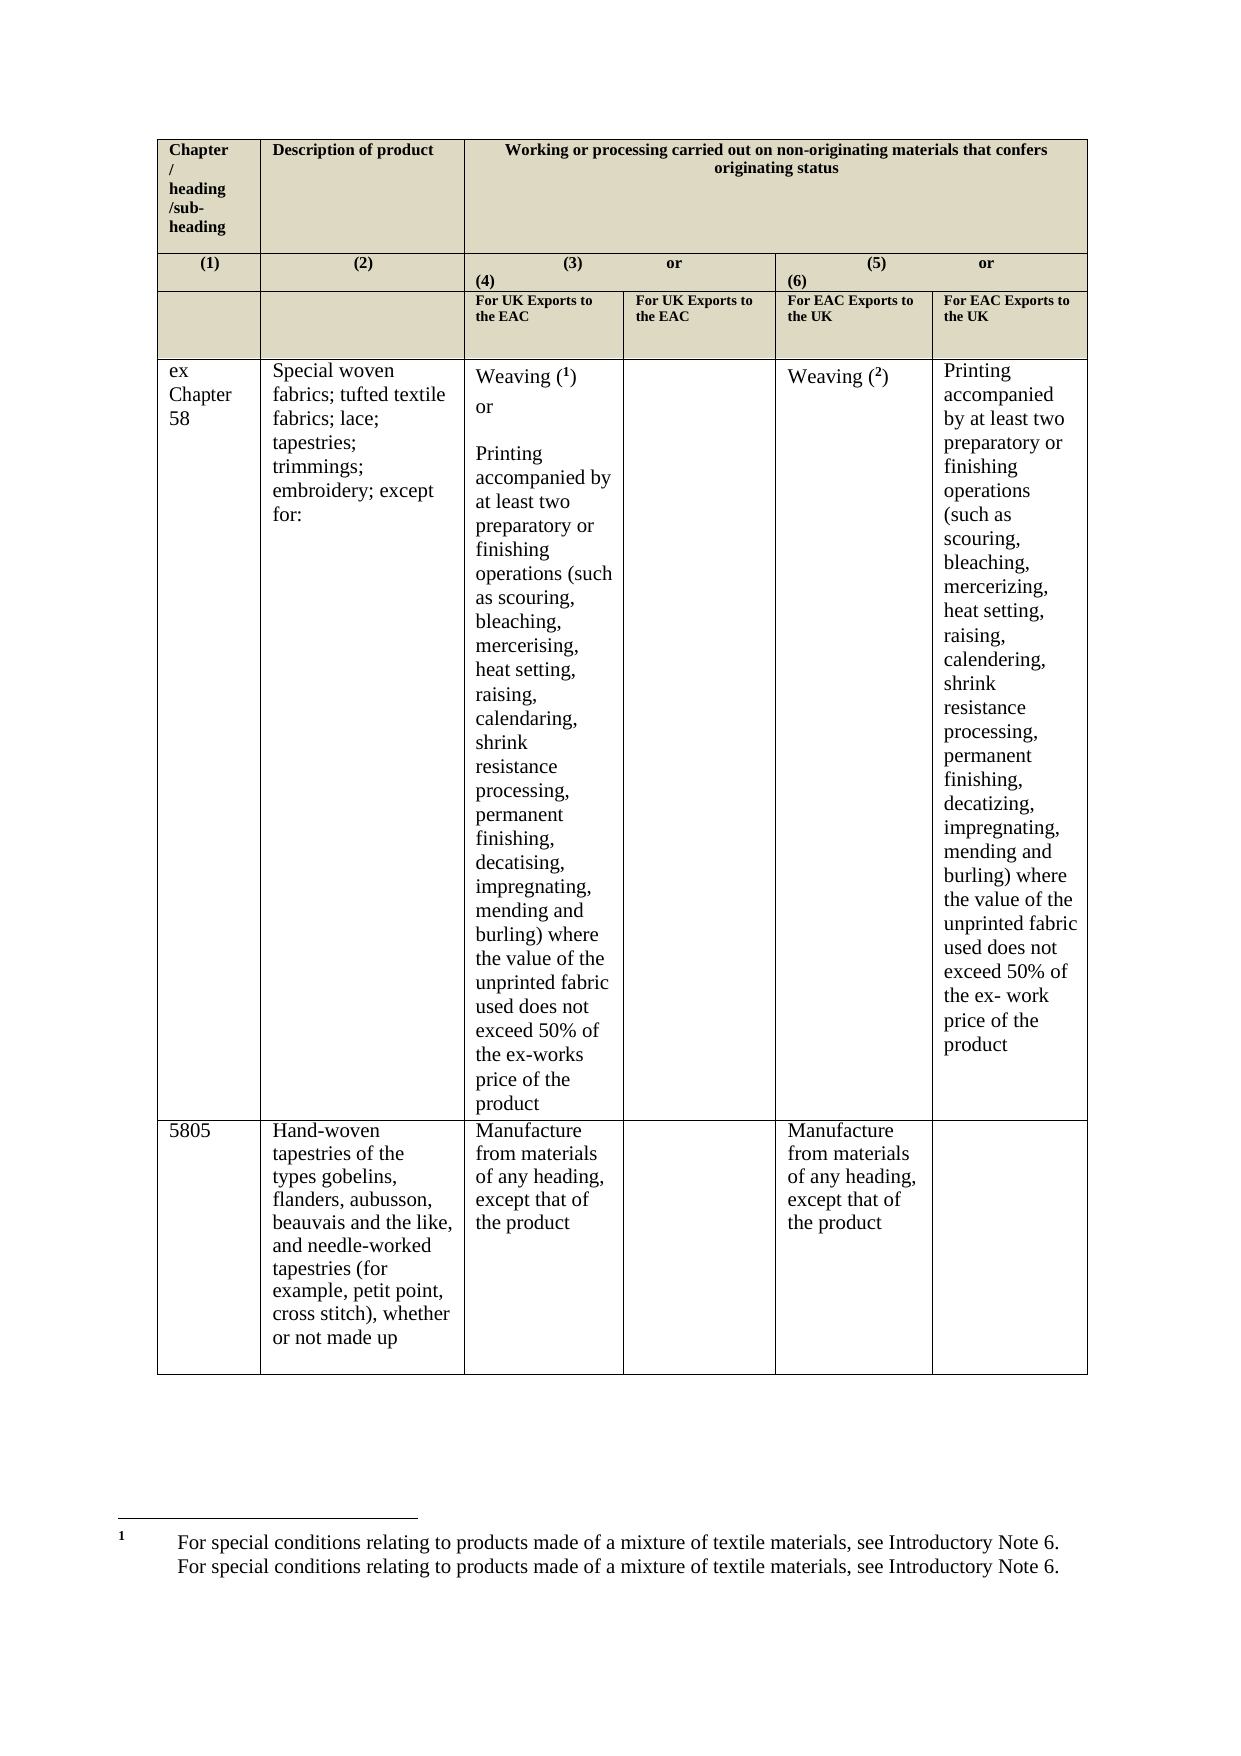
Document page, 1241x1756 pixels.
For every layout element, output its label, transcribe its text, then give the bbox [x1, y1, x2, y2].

table_cell flanders, aubusson, [261, 1189, 464, 1212]
table_header Chapter/heading/sub-heading [158, 140, 260, 253]
table_cell Printing accompanied by at least two preparatory or finishing operations (such as scouring, bleaching, mercerizing, heat setting, raising, calendering, shrink resistance processing, permanent finishing, decatizing, impregnating, mending and burling) where the value of the unprinted fabric used does not exceed 50% of the ex- work price of the product [933, 360, 1087, 1120]
table_cell [158, 1212, 260, 1234]
table_cell and needle-worked [261, 1235, 464, 1257]
table_cell or [932, 254, 1087, 291]
table_cell Weaving (2) [776, 360, 932, 1120]
table_cell [465, 1235, 623, 1257]
table_cell For UK Exports to the EAC [624, 292, 775, 358]
table_cell (5) (6) [776, 254, 932, 291]
table_cell (3) (4) [465, 254, 624, 291]
table_cell tapestries of the [261, 1143, 464, 1166]
table_cell from materials [465, 1143, 623, 1166]
table_cell [776, 1235, 932, 1257]
table_cell (1) [158, 254, 260, 291]
table_cell [158, 292, 260, 358]
table_cell of any heading, [465, 1166, 623, 1189]
table_cell from materials [776, 1143, 932, 1166]
table_cell [158, 1303, 260, 1326]
table_cell For EAC Exports to the UK [933, 292, 1087, 358]
table_cell cross stitch), whether [261, 1303, 464, 1326]
table_cell the product [465, 1212, 623, 1234]
table_cell [624, 1121, 775, 1374]
table_cell For UK Exports to the EAC [465, 292, 623, 358]
table_cell [465, 1280, 623, 1303]
table_cell [158, 1166, 260, 1189]
table_cell [776, 1326, 932, 1374]
table_cell [465, 1303, 623, 1326]
table_cell For EAC Exports to the UK [776, 292, 932, 358]
table_cell [158, 1235, 260, 1257]
table_cell [776, 1257, 932, 1280]
table_cell [158, 1143, 260, 1166]
table_cell [158, 1326, 260, 1374]
table_cell [624, 360, 775, 1120]
table_cell [933, 1121, 1087, 1374]
table_cell [158, 1189, 260, 1212]
table_cell beauvais and the like, [261, 1212, 464, 1234]
table_header Working or processing carried out on non-originating materials that confers originating status [465, 140, 1087, 253]
table_cell ex Chapter 58 [158, 360, 260, 1120]
table_cell types gobelins, [261, 1166, 464, 1189]
table_cell or not made up [261, 1326, 464, 1374]
table_cell Manufacture [465, 1121, 623, 1143]
table_cell except that of [776, 1189, 932, 1212]
table_cell [465, 1326, 623, 1374]
table_cell [261, 292, 464, 358]
table_cell [776, 1303, 932, 1326]
table_cell of any heading, [776, 1166, 932, 1189]
table_cell 5805 [158, 1121, 260, 1143]
table_cell (2) [261, 254, 464, 291]
table_cell Manufacture [776, 1121, 932, 1143]
table_header Description of product [261, 140, 464, 253]
table_cell except that of [465, 1189, 623, 1212]
table_cell or [624, 254, 775, 291]
table_cell [465, 1257, 623, 1280]
table_cell [158, 1257, 260, 1280]
table_cell Special woven fabrics; tufted textile fabrics; lace; tapestries; trimmings; embroidery; except for: [261, 360, 464, 1120]
table_cell tapestries (for [261, 1257, 464, 1280]
table_cell Weaving (1) or Printing accompanied by at least two preparatory or finishing operations (such as scouring, bleaching, mercerising, heat setting, raising, calendaring, shrink resistance processing, permanent finishing, decatising, impregnating, mending and burling) where the value of the unprinted fabric used does not exceed 50% of the ex-works price of the product [465, 360, 623, 1120]
table_cell Hand-woven [261, 1121, 464, 1143]
table_cell [776, 1280, 932, 1303]
table_cell [158, 1280, 260, 1303]
table_cell the product [776, 1212, 932, 1234]
table_cell example, petit point, [261, 1280, 464, 1303]
